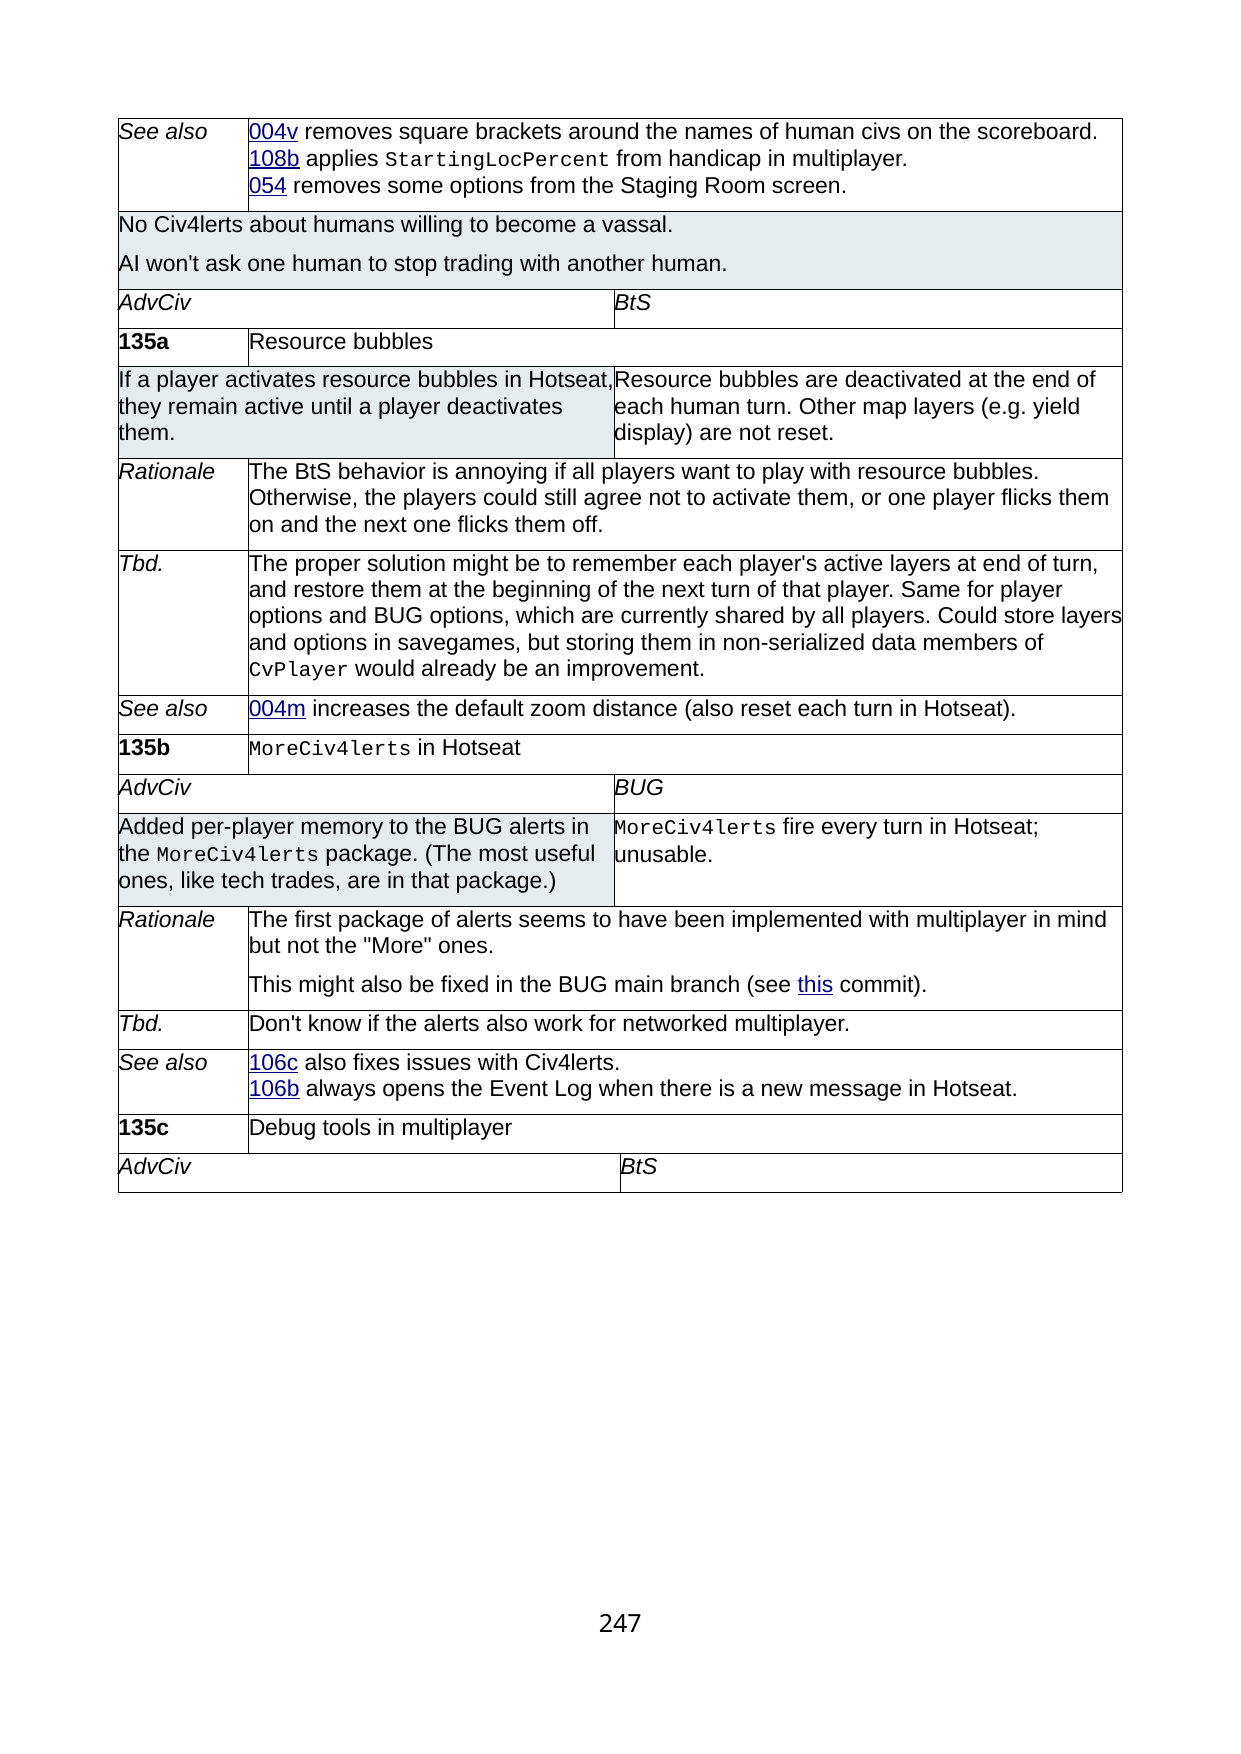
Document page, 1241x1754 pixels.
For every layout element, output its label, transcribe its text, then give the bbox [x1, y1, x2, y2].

table_cell BtS [615, 290, 1122, 327]
table_cell See also [119, 119, 248, 211]
table_cell Rationale [119, 907, 248, 1010]
table_cell No Civ4lerts about humans willing to become a vassal. AI won't ask one human to stop trading with another human. [119, 212, 1122, 289]
table_cell Rationale [119, 459, 248, 549]
table_cell Don't know if the alerts also work for networked multiplayer. [249, 1011, 1122, 1049]
table_cell Debug tools in multiplayer [249, 1115, 1122, 1153]
table_cell 135c [119, 1115, 248, 1153]
table_cell 135a [119, 329, 248, 366]
table_cell If a player activates resource bubbles in Hotseat, they remain active until a player deactivates them. [119, 367, 614, 458]
table_cell The proper solution might be to remember each player's active layers at end of turn, and restore them at the beginning of the next turn of that player. Same for player options and BUG options, which are currently shared by all players. Could store layers and options in savegames, but storing them in non-serialized data members of CvPlayer would already be an improvement. [249, 551, 1122, 695]
table_cell AdvCiv [119, 1154, 620, 1192]
table_cell BUG [615, 775, 1122, 813]
table_cell 135b [119, 735, 248, 774]
table_cell Added per-player memory to the BUG alerts in the MoreCiv4lerts package. (The most useful ones, like tech trades, are in that package.) [119, 814, 614, 906]
table_cell Resource bubbles are deactivated at the end of each human turn. Other map layers (e.g. yield display) are not reset. [615, 367, 1122, 458]
table_cell MoreCiv4lerts in Hotseat [249, 735, 1122, 774]
table_cell BtS [621, 1154, 1122, 1192]
table_cell 004v removes square brackets around the names of human civs on the scoreboard. 108b applies StartingLocPercent from handicap in multiplayer. 054 removes some options from the Staging Room screen. [249, 119, 1122, 211]
table_cell Tbd. [119, 551, 248, 695]
table_cell The first package of alerts seems to have been implemented with multiplayer in mind but not the "More" ones. This might also be fixed in the BUG main branch (see this commit). [249, 907, 1122, 1010]
table_cell 106c also fixes issues with Civ4lerts. 106b always opens the Event Log when there is a new message in Hotseat. [249, 1050, 1122, 1114]
table_cell AdvCiv [119, 290, 614, 327]
table_cell Tbd. [119, 1011, 248, 1049]
table_cell Resource bubbles [249, 329, 1122, 366]
table_cell AdvCiv [119, 775, 614, 813]
table_cell The BtS behavior is annoying if all players want to play with resource bubbles. Otherwise, the players could still agree not to activate them, or one player flicks them on and the next one flicks them off. [249, 459, 1122, 549]
table_cell MoreCiv4lerts fire every turn in Hotseat; unusable. [615, 814, 1122, 906]
table_cell See also [119, 696, 248, 734]
table_cell See also [119, 1050, 248, 1114]
table_cell 004m increases the default zoom distance (also reset each turn in Hotseat). [249, 696, 1122, 734]
